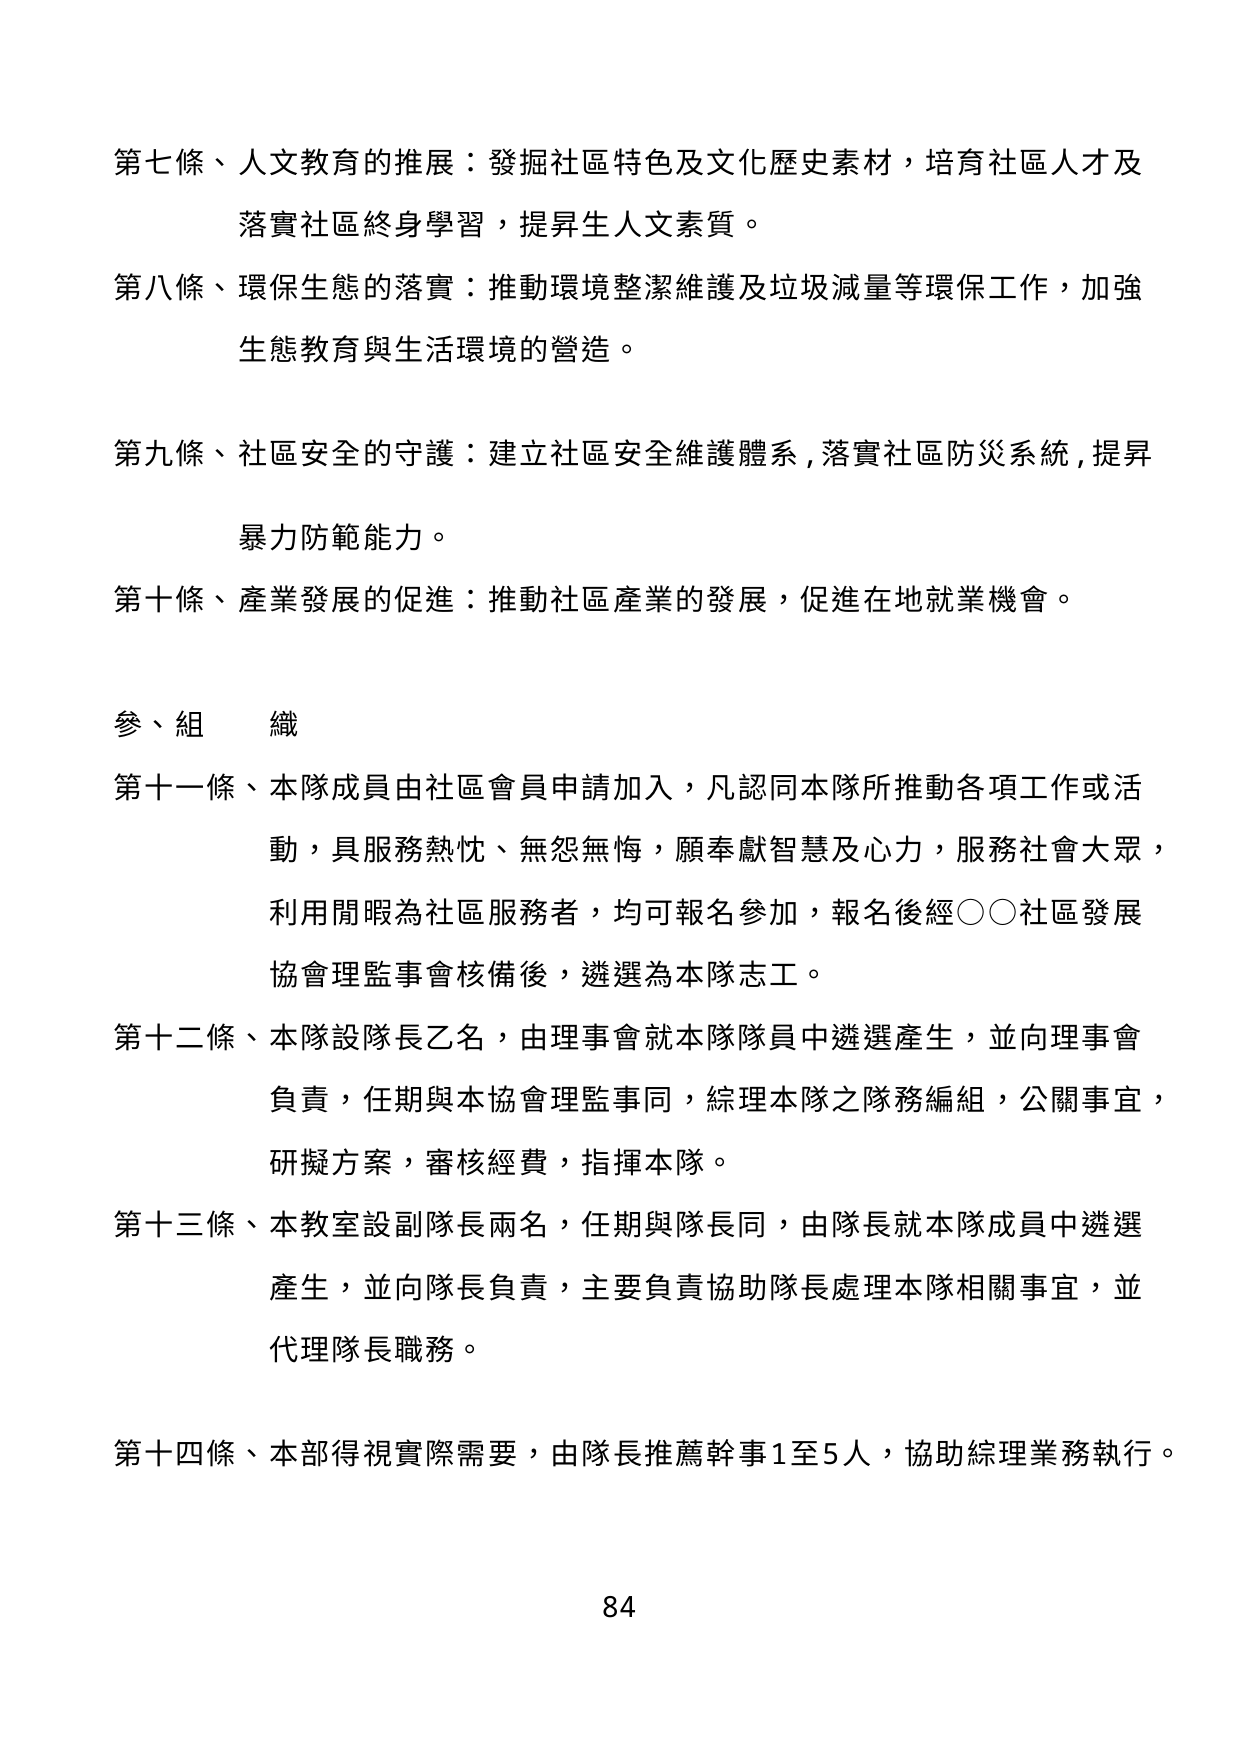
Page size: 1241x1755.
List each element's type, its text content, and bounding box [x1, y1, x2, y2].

text 第十條、產業發展的促進：推動社區產業的發展，促進在地就業機會。 [112, 556, 1164, 619]
text 第七條、人文教育的推展：發掘社區特色及文化歷史素材，培育社區人才及落實社區終身學習，提昇生人文素質。 [112, 119, 1164, 244]
text 第八條、環保生態的落實：推動環境整潔維護及垃圾減量等環保工作，加強生態教育與生活環境的營造。 [112, 244, 1164, 369]
text 參、組 織 [112, 681, 1164, 744]
text 第十四條、本部得視實際需要，由隊長推薦幹事1至5人，協助綜理業務執行。 [112, 1369, 1164, 1494]
text 第十三條、本教室設副隊長兩名，任期與隊長同，由隊長就本隊成員中遴選產生，並向隊長負責，主要負責協助隊長處理本隊相關事宜，並代理隊長職務。 [112, 1181, 1164, 1369]
text 第九條、社區安全的守護：建立社區安全維護體系,落實社區防災系統,提昇暴力防範能力。 [112, 369, 1164, 556]
text 第十二條、本隊設隊長乙名，由理事會就本隊隊員中遴選產生，並向理事會負責，任期與本協會理監事同，綜理本隊之隊務編組，公關事宜，研擬方案，審核經費，指揮本隊。 [112, 994, 1164, 1181]
text 第十一條、本隊成員由社區會員申請加入，凡認同本隊所推動各項工作或活動，具服務熱忱、無怨無悔，願奉獻智慧及心力，服務社會大眾，利用閒暇為社區服務者，均可報名參加，報名後經○○社區發展協會理監事會核備後，遴選為本隊志工。 [112, 744, 1164, 994]
